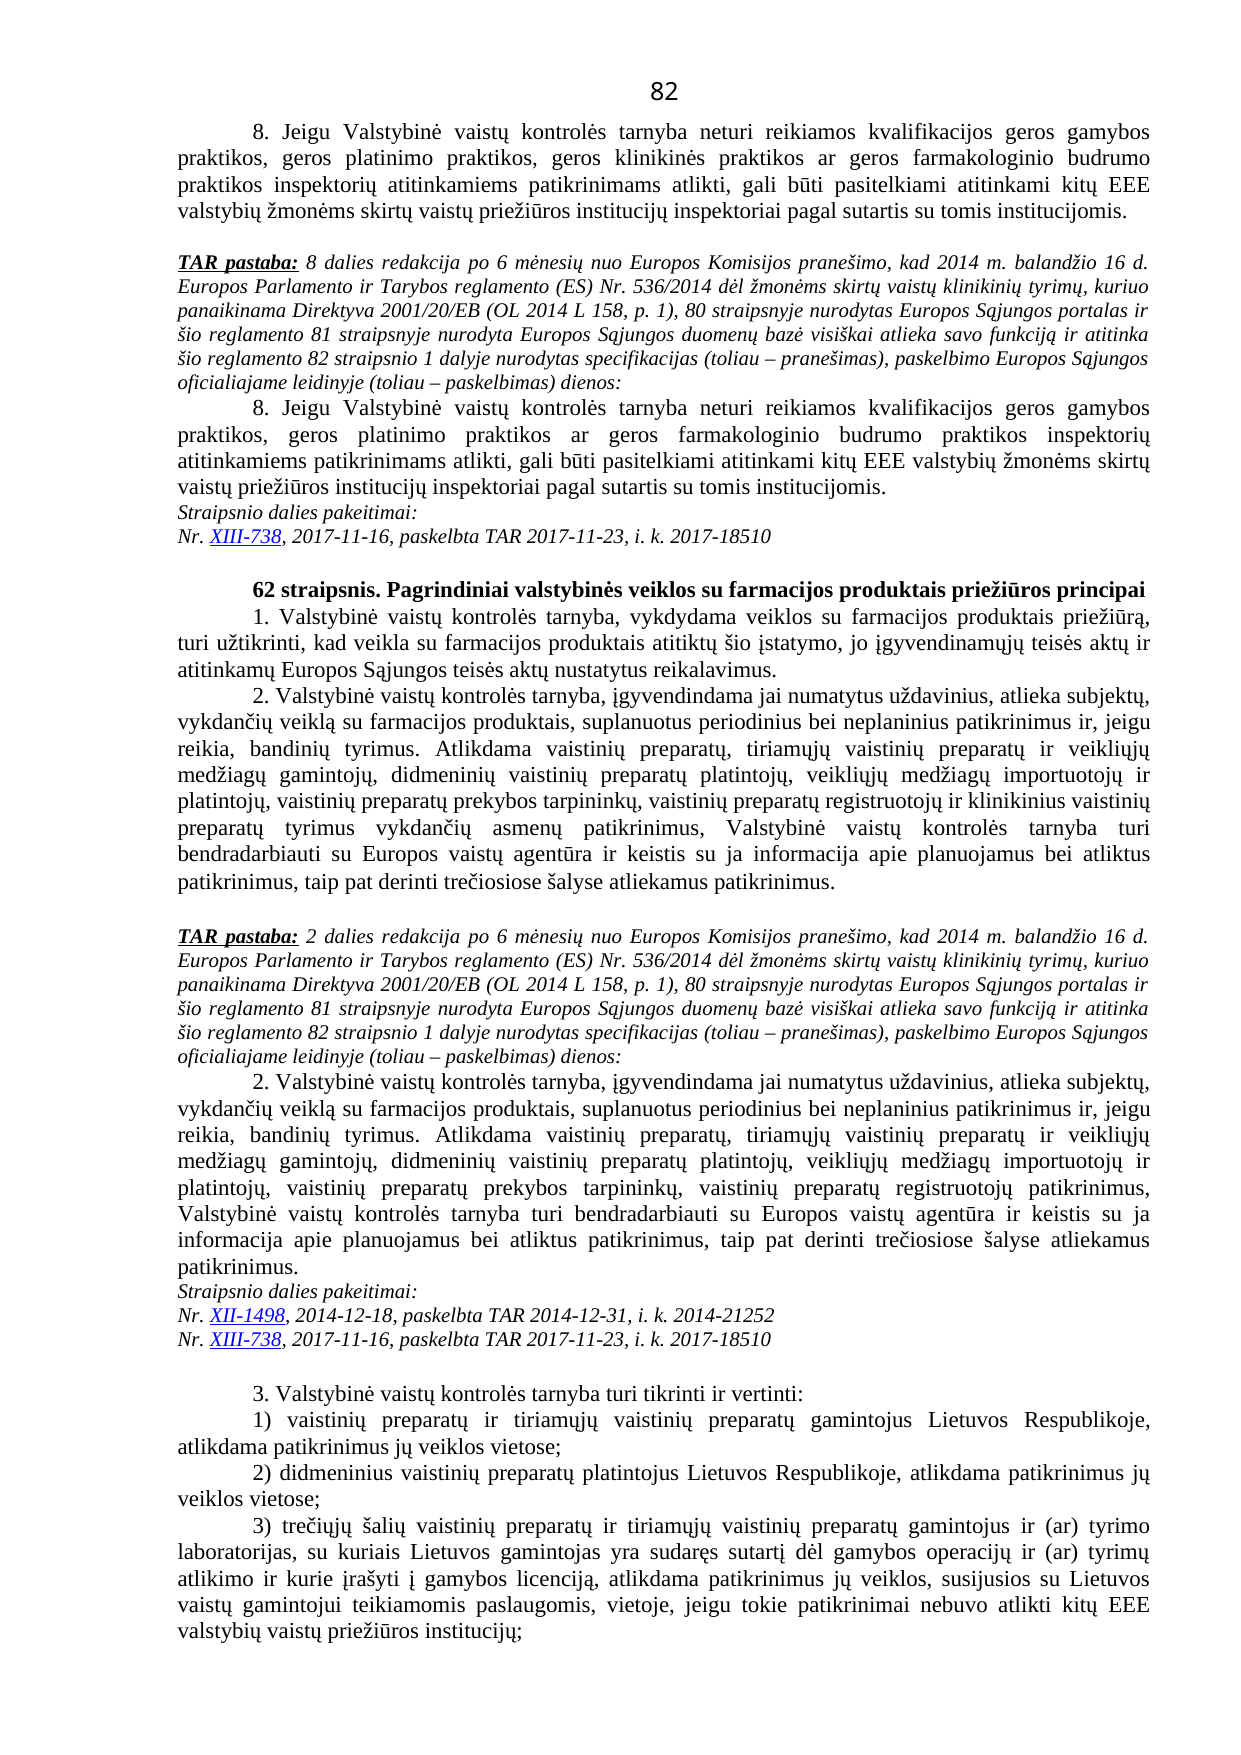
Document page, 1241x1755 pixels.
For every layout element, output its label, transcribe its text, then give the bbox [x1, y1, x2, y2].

text Nr. XIII-738, 2017-11-16, paskelbta TAR 2017-11-23, i. k. 2017-18510 [177, 524, 1152, 548]
text 62 straipsnis. Pagrindiniai valstybinės veiklos su farmacijos produktais priežiūros principai [252, 577, 1152, 603]
text 2. Valstybinė vaistų kontrolės tarnyba, įgyvendindama jai numatytus uždavinius, atlieka subjektų, vykdančių veiklą su farmacijos produktais, suplanuotus periodinius bei neplaninius patikrinimus ir, jeigu reikia, bandinių tyrimus. Atlikdama vaistinių preparatų, tiriamųjų vaistinių preparatų ir veikliųjų medžiagų gamintojų, didmeninių vaistinių preparatų platintojų, veikliųjų medžiagų importuotojų ir platintojų, vaistinių preparatų prekybos tarpininkų, vaistinių preparatų registruotojų ir klinikinius vaistinių preparatų tyrimus vykdančių asmenų patikrinimus, Valstybinė vaistų kontrolės tarnyba turi bendradarbiauti su Europos vaistų agentūra ir keistis su ja informacija apie planuojamus bei atliktus patikrinimus, taip pat derinti trečiosiose šalyse atliekamus patikrinimus. [177, 682, 1152, 895]
text 3) trečiųjų šalių vaistinių preparatų ir tiriamųjų vaistinių preparatų gamintojus ir (ar) tyrimo laboratorijas, su kuriais Lietuvos gamintojas yra sudaręs sutartį dėl gamybos operacijų ir (ar) tyrimų atlikimo ir kurie įrašyti į gamybos licenciją, atlikdama patikrinimus jų veiklos, susijusios su Lietuvos vaistų gamintojui teikiamomis paslaugomis, vietoje, jeigu tokie patikrinimai nebuvo atlikti kitų EEE valstybių vaistų priežiūros institucijų; [177, 1512, 1152, 1644]
text TAR pastaba: 8 dalies redakcija po 6 mėnesių nuo Europos Komisijos pranešimo, kad 2014 m. balandžio 16 d. Europos Parlamento ir Tarybos reglamento (ES) Nr. 536/2014 dėl žmonėms skirtų vaistų klinikinių tyrimų, kuriuo panaikinama Direktyva 2001/20/EB (OL 2014 L 158, p. 1), 80 straipsnyje nurodytas Europos Sąjungos portalas ir šio reglamento 81 straipsnyje nurodyta Europos Sąjungos duomenų bazė visiškai atlieka savo funkciją ir atitinka šio reglamento 82 straipsnio 1 dalyje nurodytas specifikacijas (toliau – pranešimas), paskelbimo Europos Sąjungos oficialiajame leidinyje (toliau – paskelbimas) dienos: [177, 250, 1152, 394]
text Straipsnio dalies pakeitimai: [177, 1279, 1152, 1303]
text Nr. XII-1498, 2014-12-18, paskelbta TAR 2014-12-31, i. k. 2014-21252 [177, 1303, 1152, 1327]
text Straipsnio dalies pakeitimai: [177, 500, 1152, 524]
text TAR pastaba: 2 dalies redakcija po 6 mėnesių nuo Europos Komisijos pranešimo, kad 2014 m. balandžio 16 d. Europos Parlamento ir Tarybos reglamento (ES) Nr. 536/2014 dėl žmonėms skirtų vaistų klinikinių tyrimų, kuriuo panaikinama Direktyva 2001/20/EB (OL 2014 L 158, p. 1), 80 straipsnyje nurodytas Europos Sąjungos portalas ir šio reglamento 81 straipsnyje nurodyta Europos Sąjungos duomenų bazė visiškai atlieka savo funkciją ir atitinka šio reglamento 82 straipsnio 1 dalyje nurodytas specifikacijas (toliau – pranešimas), paskelbimo Europos Sąjungos oficialiajame leidinyje (toliau – paskelbimas) dienos: [177, 924, 1152, 1068]
text 1. Valstybinė vaistų kontrolės tarnyba, vykdydama veiklos su farmacijos produktais priežiūrą, turi užtikrinti, kad veikla su farmacijos produktais atitiktų šio įstatymo, jo įgyvendinamųjų teisės aktų ir atitinkamų Europos Sąjungos teisės aktų nustatytus reikalavimus. [177, 603, 1152, 682]
text 8. Jeigu Valstybinė vaistų kontrolės tarnyba neturi reikiamos kvalifikacijos geros gamybos praktikos, geros platinimo praktikos, geros klinikinės praktikos ar geros farmakologinio budrumo praktikos inspektorių atitinkamiems patikrinimams atlikti, gali būti pasitelkiami atitinkami kitų EEE valstybių žmonėms skirtų vaistų priežiūros institucijų inspektoriai pagal sutartis su tomis institucijomis. [177, 118, 1152, 223]
text 2) didmeninius vaistinių preparatų platintojus Lietuvos Respublikoje, atlikdama patikrinimus jų veiklos vietose; [177, 1459, 1152, 1512]
text Nr. XIII-738, 2017-11-16, paskelbta TAR 2017-11-23, i. k. 2017-18510 [177, 1327, 1152, 1351]
text 3. Valstybinė vaistų kontrolės tarnyba turi tikrinti ir vertinti: [177, 1380, 1152, 1406]
text 1) vaistinių preparatų ir tiriamųjų vaistinių preparatų gamintojus Lietuvos Respublikoje, atlikdama patikrinimus jų veiklos vietose; [177, 1406, 1152, 1459]
text 2. Valstybinė vaistų kontrolės tarnyba, įgyvendindama jai numatytus uždavinius, atlieka subjektų, vykdančių veiklą su farmacijos produktais, suplanuotus periodinius bei neplaninius patikrinimus ir, jeigu reikia, bandinių tyrimus. Atlikdama vaistinių preparatų, tiriamųjų vaistinių preparatų ir veikliųjų medžiagų gamintojų, didmeninių vaistinių preparatų platintojų, veikliųjų medžiagų importuotojų ir platintojų, vaistinių preparatų prekybos tarpininkų, vaistinių preparatų registruotojų patikrinimus, Valstybinė vaistų kontrolės tarnyba turi bendradarbiauti su Europos vaistų agentūra ir keistis su ja informacija apie planuojamus bei atliktus patikrinimus, taip pat derinti trečiosiose šalyse atliekamus patikrinimus. [177, 1068, 1152, 1279]
text 8. Jeigu Valstybinė vaistų kontrolės tarnyba neturi reikiamos kvalifikacijos geros gamybos praktikos, geros platinimo praktikos ar geros farmakologinio budrumo praktikos inspektorių atitinkamiems patikrinimams atlikti, gali būti pasitelkiami atitinkami kitų EEE valstybių žmonėms skirtų vaistų priežiūros institucijų inspektoriai pagal sutartis su tomis institucijomis. [177, 394, 1152, 500]
